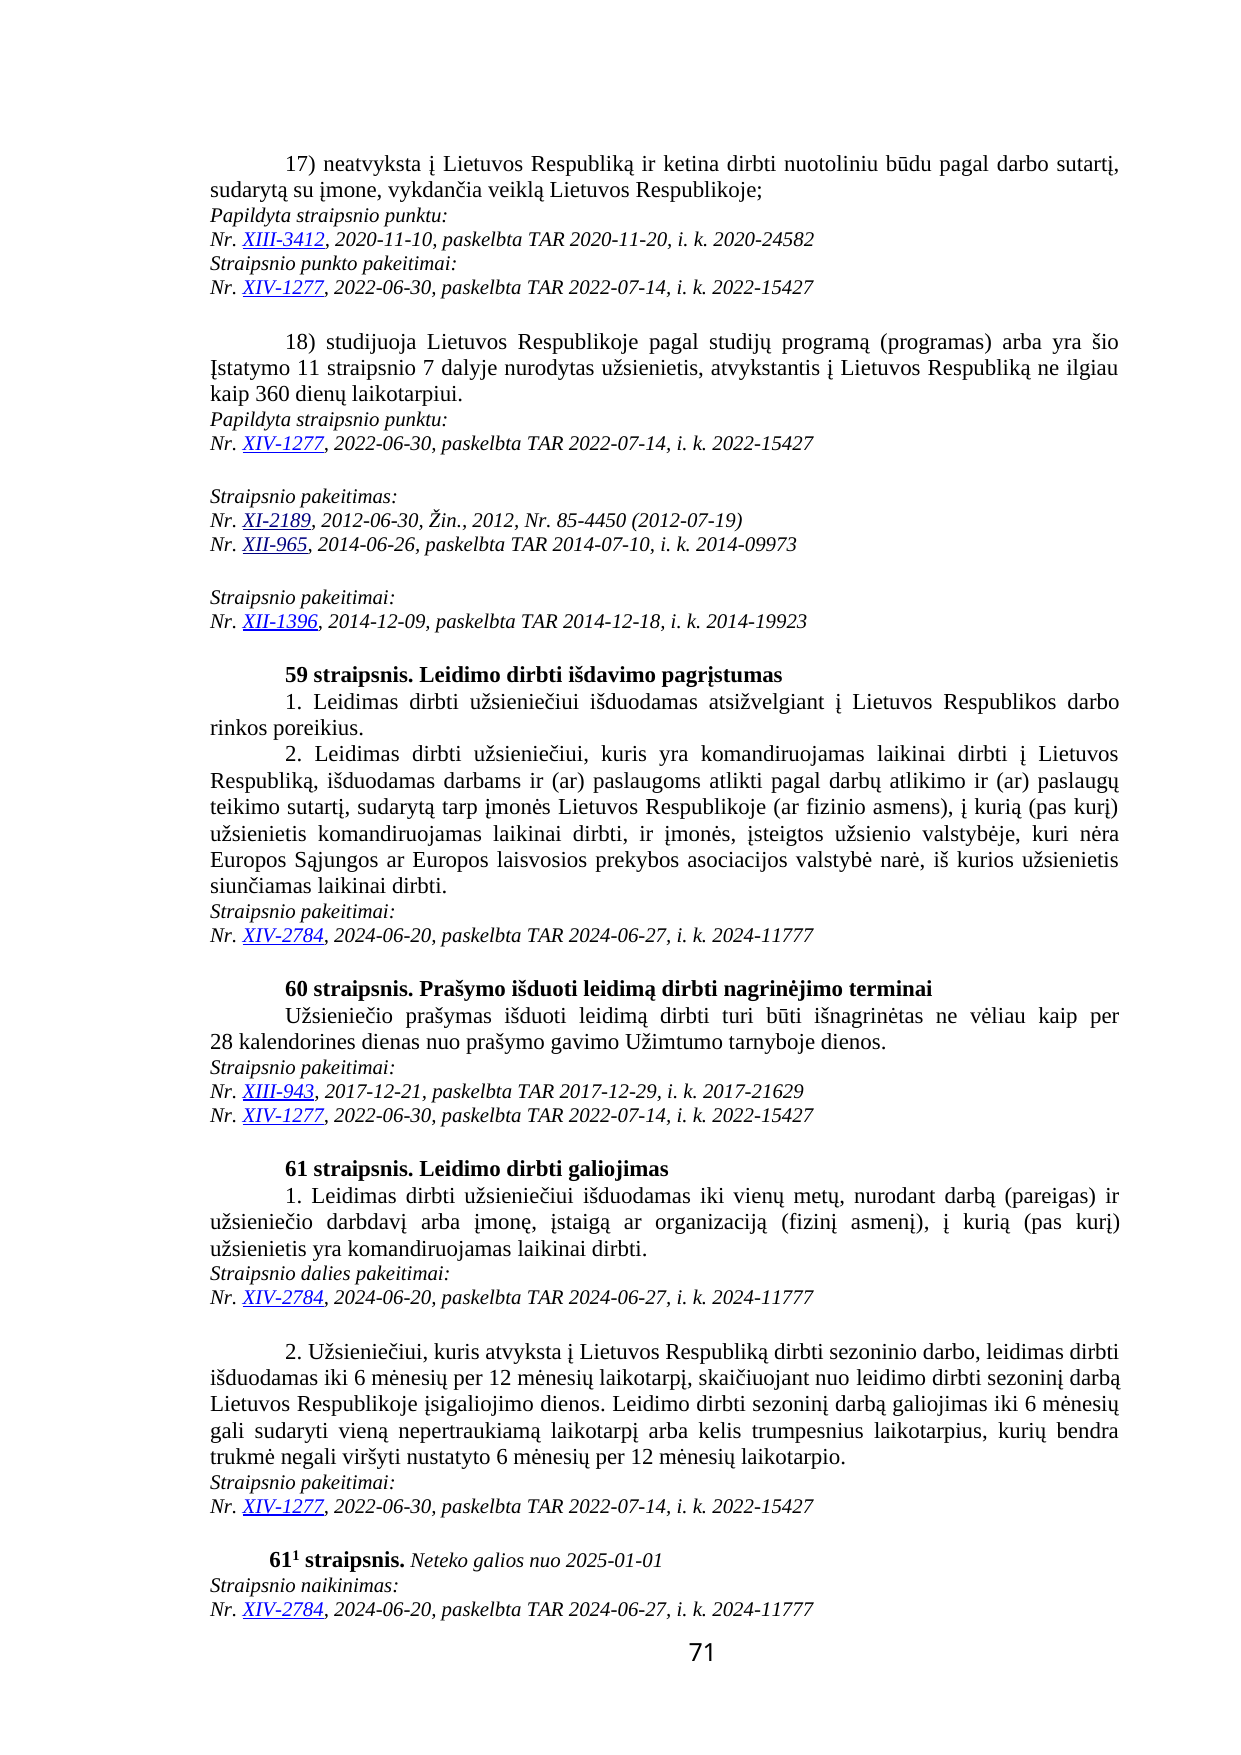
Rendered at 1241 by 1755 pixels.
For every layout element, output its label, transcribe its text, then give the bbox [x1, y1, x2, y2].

text Straipsnio naikinimas: [210, 1573, 1120, 1597]
text Straipsnio pakeitimai: [210, 899, 1120, 923]
text Užsieniečio prašymas išduoti leidimą dirbti turi būti išnagrinėtas ne vėliau kaip per 28 kalendorines dienas nuo prašymo gavimo Užimtumo tarnyboje dienos. [210, 1002, 1120, 1054]
text 1. Leidimas dirbti užsieniečiui išduodamas iki vienų metų, nurodant darbą (pareigas) ir užsieniečio darbdavį arba įmonę, įstaigą ar organizaciją (fizinį asmenį), į kurią (pas kurį) užsienietis yra komandiruojamas laikinai dirbti. [210, 1182, 1120, 1261]
text 60 straipsnis. Prašymo išduoti leidimą dirbti nagrinėjimo terminai [210, 976, 1120, 1002]
text Nr. XIV-1277, 2022-06-30, paskelbta TAR 2022-07-14, i. k. 2022-15427 [210, 275, 1120, 299]
text 1. Leidimas dirbti užsieniečiui išduodamas atsižvelgiant į Lietuvos Respublikos darbo rinkos poreikius. [210, 688, 1120, 741]
text Nr. XIV-1277, 2022-06-30, paskelbta TAR 2022-07-14, i. k. 2022-15427 [210, 1103, 1120, 1127]
text Papildyta straipsnio punktu: [210, 407, 1120, 431]
text Nr. XIV-2784, 2024-06-20, paskelbta TAR 2024-06-27, i. k. 2024-11777 [210, 923, 1120, 947]
text Nr. XIII-943, 2017-12-21, paskelbta TAR 2017-12-29, i. k. 2017-21629 [210, 1079, 1120, 1103]
text 61 straipsnis. Leidimo dirbti galiojimas [210, 1156, 1120, 1182]
text Straipsnio punkto pakeitimai: [210, 251, 1120, 275]
text Nr. XIII-3412, 2020-11-10, paskelbta TAR 2020-11-20, i. k. 2020-24582 [210, 227, 1120, 251]
text 17) neatvyksta į Lietuvos Respubliką ir ketina dirbti nuotoliniu būdu pagal darbo sutartį, sudarytą su įmone, vykdančia veiklą Lietuvos Respublikoje; [210, 150, 1120, 203]
text Nr. XIV-2784, 2024-06-20, paskelbta TAR 2024-06-27, i. k. 2024-11777 [210, 1597, 1120, 1621]
text 611 straipsnis. Neteko galios nuo 2025-01-01 [210, 1546, 1120, 1573]
text Straipsnio pakeitimai: [210, 584, 1120, 609]
text Straipsnio pakeitimai: [210, 1054, 1120, 1079]
text Papildyta straipsnio punktu: [210, 203, 1120, 227]
text 18) studijuoja Lietuvos Respublikoje pagal studijų programą (programas) arba yra šio Įstatymo 11 straipsnio 7 dalyje nurodytas užsienietis, atvykstantis į Lietuvos Respubliką ne ilgiau kaip 360 dienų laikotarpiui. [210, 328, 1120, 407]
text Nr. XII-965, 2014-06-26, paskelbta TAR 2014-07-10, i. k. 2014-09973 [210, 532, 1120, 556]
text Nr. XIV-2784, 2024-06-20, paskelbta TAR 2024-06-27, i. k. 2024-11777 [210, 1285, 1120, 1309]
text 59 straipsnis. Leidimo dirbti išdavimo pagrįstumas [210, 661, 1120, 688]
text Straipsnio pakeitimas: [210, 484, 1120, 508]
text Straipsnio dalies pakeitimai: [210, 1261, 1120, 1285]
text Nr. XIV-1277, 2022-06-30, paskelbta TAR 2022-07-14, i. k. 2022-15427 [210, 1494, 1120, 1518]
text Straipsnio pakeitimai: [210, 1469, 1120, 1494]
text 2. Užsieniečiui, kuris atvyksta į Lietuvos Respubliką dirbti sezoninio darbo, leidimas dirbti išduodamas iki 6 mėnesių per 12 mėnesių laikotarpį, skaičiuojant nuo leidimo dirbti sezoninį darbą Lietuvos Respublikoje įsigaliojimo dienos. Leidimo dirbti sezoninį darbą galiojimas iki 6 mėnesių gali sudaryti vieną nepertraukiamą laikotarpį arba kelis trumpesnius laikotarpius, kurių bendra trukmė negali viršyti nustatyto 6 mėnesių per 12 mėnesių laikotarpio. [210, 1338, 1120, 1469]
text Nr. XIV-1277, 2022-06-30, paskelbta TAR 2022-07-14, i. k. 2022-15427 [210, 431, 1120, 455]
text Nr. XII-1396, 2014-12-09, paskelbta TAR 2014-12-18, i. k. 2014-19923 [210, 609, 1120, 633]
text 2. Leidimas dirbti užsieniečiui, kuris yra komandiruojamas laikinai dirbti į Lietuvos Respubliką, išduodamas darbams ir (ar) paslaugoms atlikti pagal darbų atlikimo ir (ar) paslaugų teikimo sutartį, sudarytą tarp įmonės Lietuvos Respublikoje (ar fizinio asmens), į kurią (pas kurį) užsienietis komandiruojamas laikinai dirbti, ir įmonės, įsteigtos užsienio valstybėje, kuri nėra Europos Sąjungos ar Europos laisvosios prekybos asociacijos valstybė narė, iš kurios užsienietis siunčiamas laikinai dirbti. [210, 741, 1120, 899]
text Nr. XI-2189, 2012-06-30, Žin., 2012, Nr. 85-4450 (2012-07-19) [210, 508, 1120, 532]
